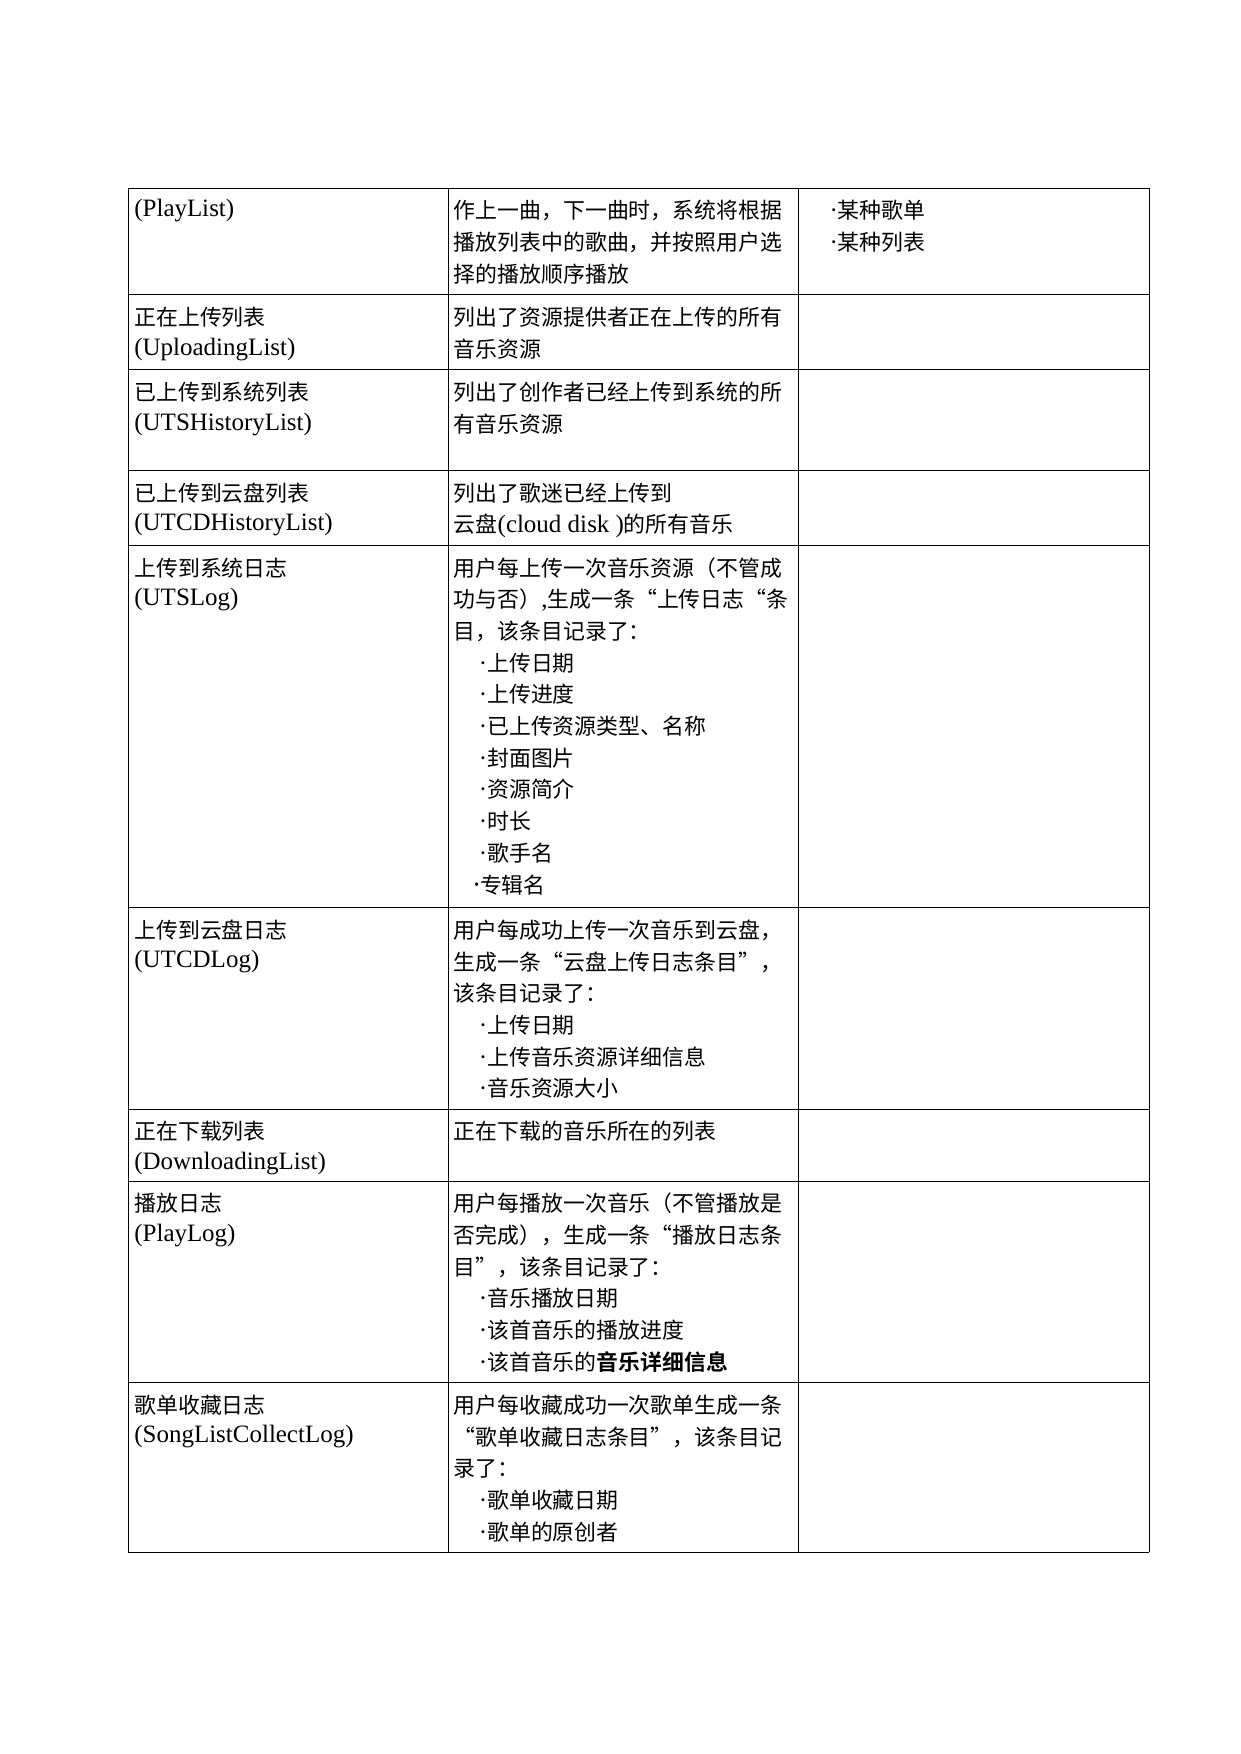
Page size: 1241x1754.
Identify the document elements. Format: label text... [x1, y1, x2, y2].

table_cell 用户每成功上传一次音乐到云盘，生成一条“云盘上传日志条目”，该条目记录了： ·上传日期 ·上传音乐资源详细信息 ·音乐资源大小 [449, 908, 798, 1108]
table_cell [799, 546, 1149, 907]
table_cell 已上传到云盘列表 (UTCDHistoryList) [129, 471, 448, 545]
table_cell 上传到云盘日志 (UTCDLog) [129, 908, 448, 1108]
table_cell 用户每播放一次音乐（不管播放是否完成），生成一条“播放日志条目”，该条目记录了： ·音乐播放日期 ·该首音乐的播放进度 ·该首音乐的音乐详细信息 [449, 1182, 798, 1382]
table_cell (PlayList) [129, 189, 448, 294]
table_cell 上传到系统日志 (UTSLog) [129, 546, 448, 907]
table_cell [799, 471, 1149, 545]
table_cell 列出了创作者已经上传到系统的所有音乐资源 [449, 370, 798, 470]
table_cell 正在下载的音乐所在的列表 [449, 1110, 798, 1181]
table_cell 播放日志 (PlayLog) [129, 1182, 448, 1382]
table_cell 正在下载列表 (DownloadingList) [129, 1110, 448, 1181]
table_cell 列出了歌迷已经上传到 云盘(cloud disk )的所有音乐 [449, 471, 798, 545]
table_cell [799, 1383, 1149, 1552]
table_cell ·某种歌单 ·某种列表 [799, 189, 1149, 294]
table_cell 用户每收藏成功一次歌单生成一条“歌单收藏日志条目”，该条目记录了： ·歌单收藏日期 ·歌单的原创者 [449, 1383, 798, 1552]
table_cell [799, 1110, 1149, 1181]
table_cell 作上一曲，下一曲时，系统将根据播放列表中的歌曲，并按照用户选择的播放顺序播放 [449, 189, 798, 294]
table_cell 列出了资源提供者正在上传的所有音乐资源 [449, 295, 798, 369]
table_cell 已上传到系统列表 (UTSHistoryList) [129, 370, 448, 470]
table_cell 用户每上传一次音乐资源（不管成功与否）,生成一条“上传日志“条目，该条目记录了： ·上传日期 ·上传进度 ·已上传资源类型、名称 ·封面图片 ·资源简介 ·时长 ·歌手名 ·专辑名 [449, 546, 798, 907]
table_cell 歌单收藏日志 (SongListCollectLog) [129, 1383, 448, 1552]
table_cell 正在上传列表 (UploadingList) [129, 295, 448, 369]
table_cell [799, 295, 1149, 369]
table_cell [799, 908, 1149, 1108]
table_cell [799, 1182, 1149, 1382]
table_cell [799, 370, 1149, 470]
